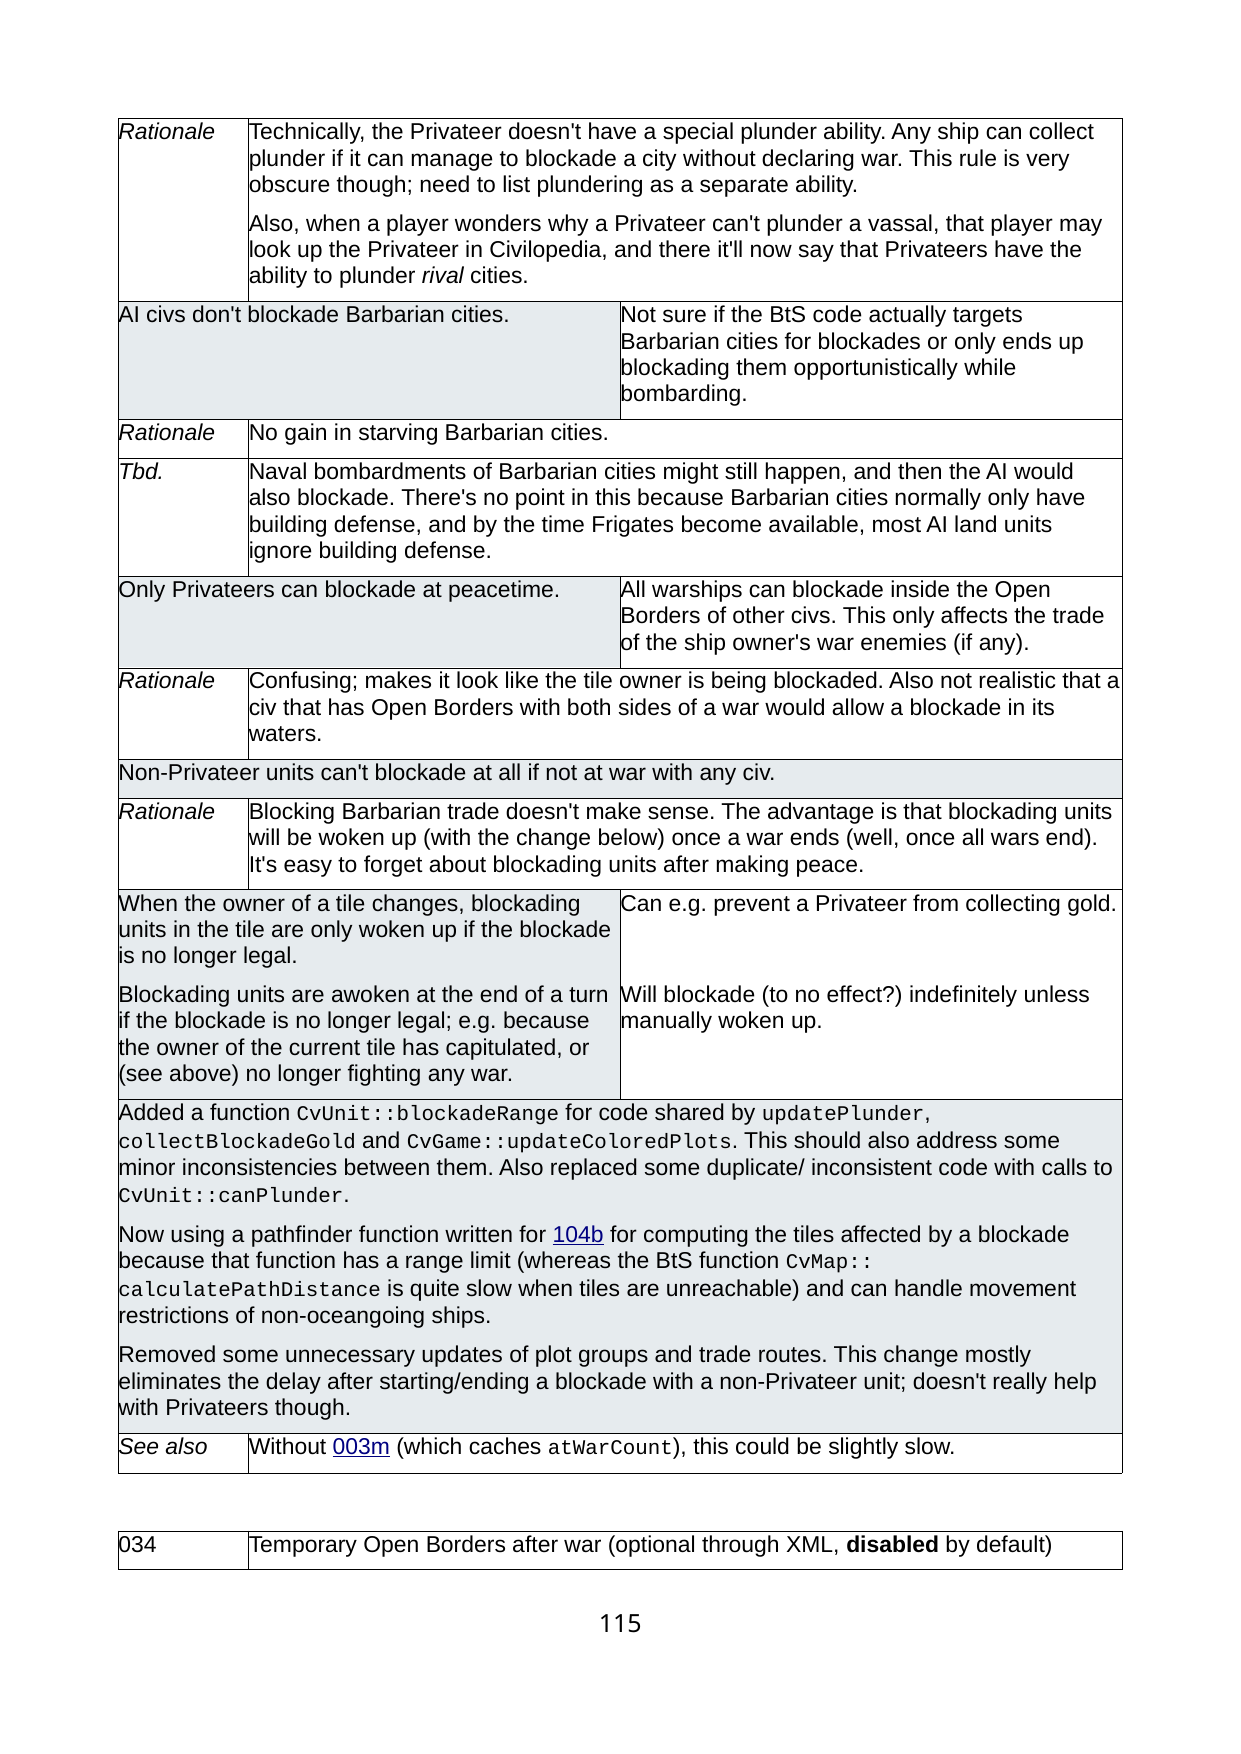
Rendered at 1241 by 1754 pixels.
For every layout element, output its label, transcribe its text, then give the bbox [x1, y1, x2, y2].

table_cell Naval bombardments of Barbarian cities might still happen, and then the AI would also blockade. There's no point in this because Barbarian cities normally only have building defense, and by the time Frigates become available, most AI land units ignore building defense. [249, 459, 1122, 576]
table_cell Technically, the Privateer doesn't have a special plunder ability. Any ship can collect plunder if it can manage to blockade a city without declaring war. This rule is very obscure though; need to list plundering as a separate ability. Also, when a player wonders why a Privateer can't plunder a vassal, that player may look up the Privateer in Civilopedia, and there it'll now say that Privateers have the ability to plunder rival cities. [249, 119, 1122, 301]
table_cell When the owner of a tile changes, blockading units in the tile are only woken up if the blockade is no longer legal. Blockading units are awoken at the end of a turn if the blockade is no longer legal; e.g. because the owner of the current tile has capitulated, or (see above) no longer fighting any war. [119, 890, 620, 1099]
table_cell Not sure if the BtS code actually targets Barbarian cities for blockades or only ends up blockading them opportunistically while bombarding. [621, 302, 1122, 419]
table_cell All warships can blockade inside the Open Borders of other civs. This only affects the trade of the ship owner's war enemies (if any). [621, 577, 1122, 667]
table_cell AI civs don't blockade Barbarian cities. [119, 302, 620, 419]
table_cell Rationale [119, 420, 248, 458]
table_cell Only Privateers can blockade at peacetime. [119, 577, 620, 667]
table_header Temporary Open Borders after war (optional through XML, disabled by default) [249, 1532, 1122, 1569]
table_cell Tbd. [119, 459, 248, 576]
table_cell Rationale [119, 119, 248, 301]
table_cell Rationale [119, 799, 248, 889]
table_cell Added a function CvUnit::blockadeRange for code shared by updatePlunder, collectBlockadeGold and CvGame::updateColoredPlots. This should also address some minor inconsistencies between them. Also replaced some duplicate/ inconsistent code with calls to CvUnit::canPlunder. Now using a pathfinder function written for 104b for computing the tiles affected by a blockade because that function has a range limit (whereas the BtS function CvMap:: calculatePathDistance is quite slow when tiles are unreachable) and can handle movement restrictions of non-oceangoing ships. Removed some unnecessary updates of plot groups and trade routes. This change mostly eliminates the delay after starting/ending a blockade with a non-Privateer unit; doesn't really help with Privateers though. [119, 1100, 1122, 1433]
table_cell No gain in starving Barbarian cities. [249, 420, 1122, 458]
table_cell Without 003m (which caches atWarCount), this could be slightly slow. [249, 1434, 1122, 1473]
table_cell Can e.g. prevent a Privateer from collecting gold. Will blockade (to no effect?) indefinitely unless manually woken up. [621, 890, 1122, 1099]
table_cell Non-Privateer units can't blockade at all if not at war with any civ. [119, 760, 1122, 798]
table_cell Blocking Barbarian trade doesn't make sense. The advantage is that blockading units will be woken up (with the change below) once a war ends (well, once all wars end). It's easy to forget about blockading units after making peace. [249, 799, 1122, 889]
table_header 034 [119, 1532, 248, 1569]
table_cell See also [119, 1434, 248, 1473]
table_cell Confusing; makes it look like the tile owner is being blockaded. Also not realistic that a civ that has Open Borders with both sides of a war would allow a blockade in its waters. [249, 669, 1122, 759]
table_cell Rationale [119, 669, 248, 759]
